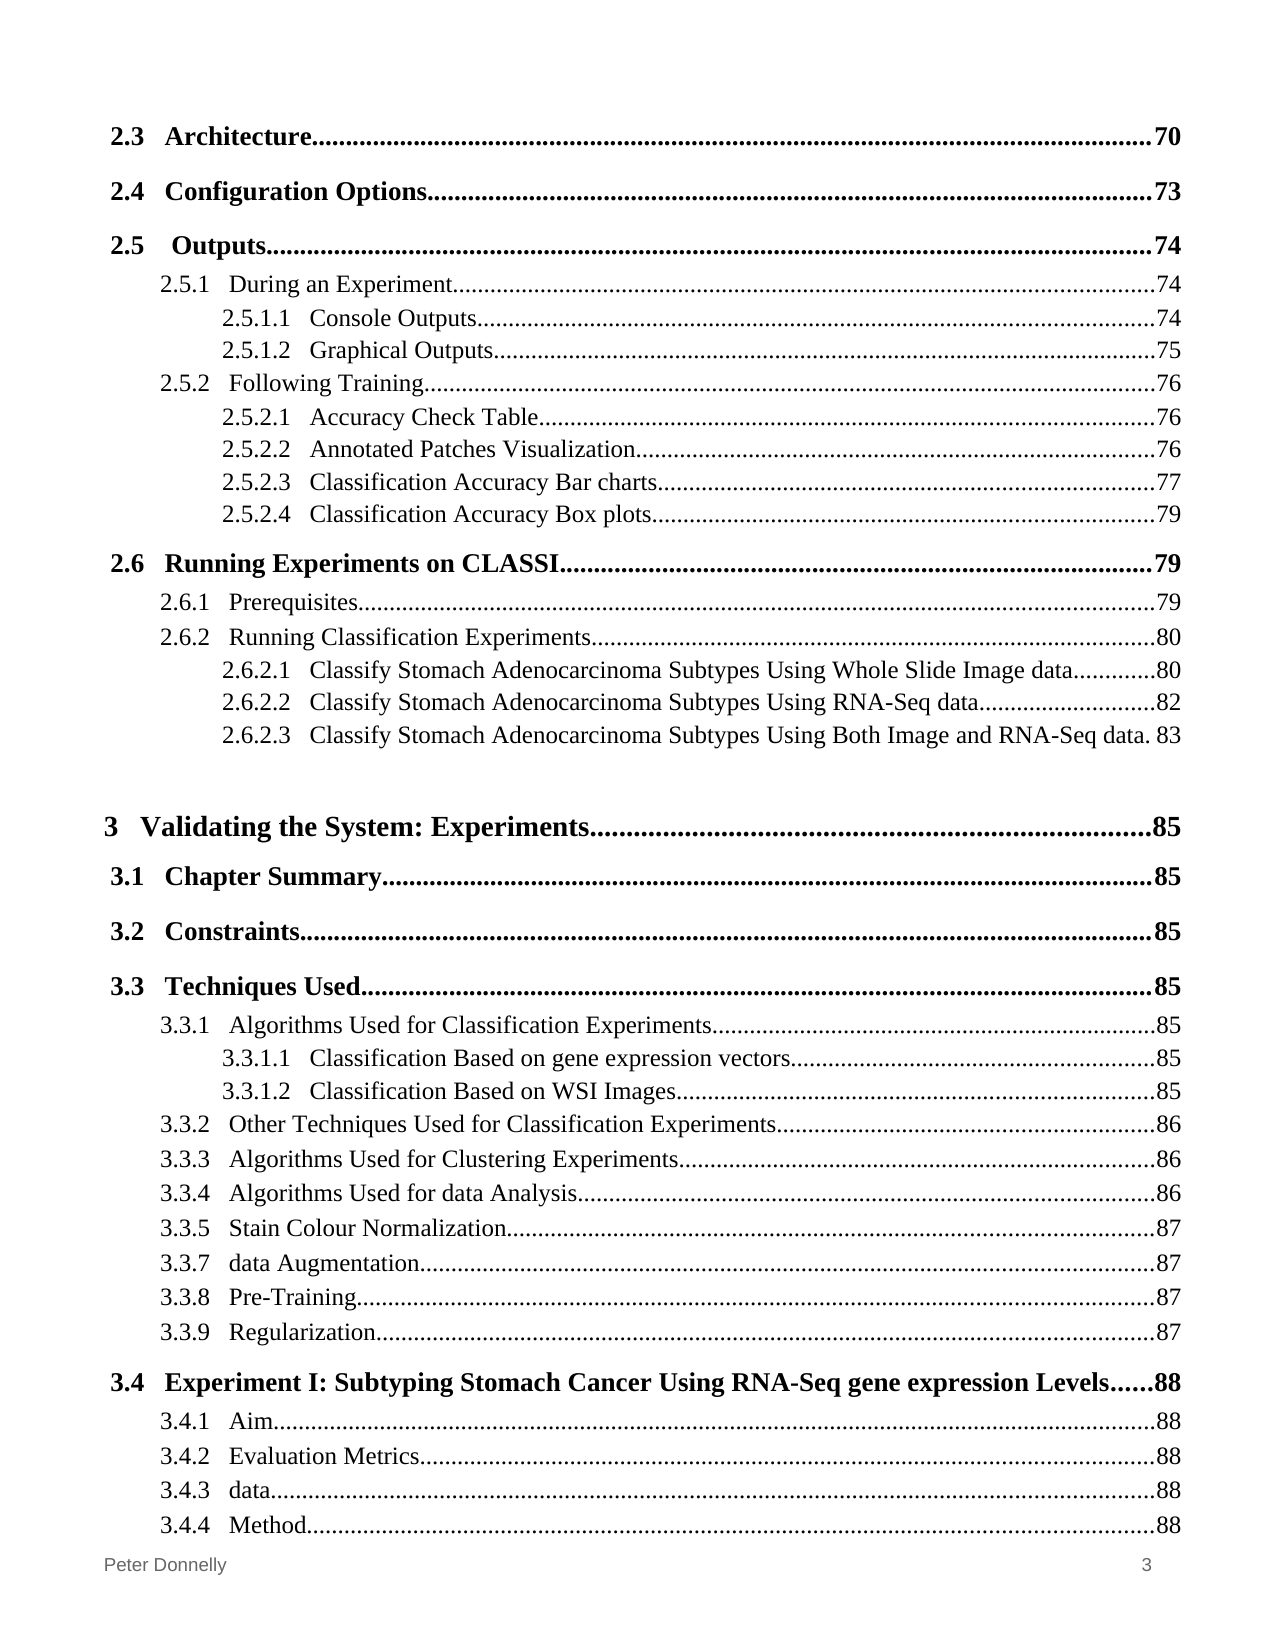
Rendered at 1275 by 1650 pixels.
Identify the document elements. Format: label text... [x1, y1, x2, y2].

text 3.4.4 Method 88 [154, 1510, 1181, 1539]
text 2.3 Architecture 70 [103, 120, 1181, 151]
text 3.3.1.1 Classification Based on gene expression vectors 85 [216, 1043, 1181, 1072]
text 3.3.1.2 Classification Based on WSI Images 85 [216, 1076, 1181, 1104]
text 3.3 Techniques Used 85 [103, 970, 1181, 1001]
text 3 Validating the System: Experiments 85 [103, 809, 1181, 843]
text 2.5.2.4 Classification Accuracy Box plots 79 [216, 499, 1181, 528]
text 2.5.2.3 Classification Accuracy Bar charts 77 [216, 467, 1181, 495]
text 3.4.2 Evaluation Metrics 88 [154, 1441, 1181, 1469]
text 2.4 Configuration Options 73 [103, 174, 1181, 206]
text 3.1 Chapter Summary 85 [103, 861, 1181, 892]
text 3.3.7 data Augmentation 87 [154, 1248, 1181, 1276]
text 3.4.1 Aim 88 [154, 1406, 1181, 1435]
text 3.3.3 Algorithms Used for Clustering Experiments 86 [154, 1144, 1181, 1173]
text 3.3.8 Pre-Training 87 [154, 1282, 1181, 1311]
text 3.4.3 data 88 [154, 1475, 1181, 1504]
text 2.6.2.3 Classify Stomach Adenocarcinoma Subtypes Using Both Image and RNA-Seq data 83 [216, 720, 1181, 748]
text 2.5.1.2 Graphical Outputs 75 [216, 335, 1181, 364]
text 2.6 Running Experiments on CLASSI 79 [103, 547, 1181, 578]
text 2.5 Outputs 74 [103, 229, 1181, 261]
text 3.3.5 Stain Colour Normalization 87 [154, 1213, 1181, 1242]
text 3.3.2 Other Techniques Used for Classification Experiments 86 [154, 1109, 1181, 1138]
text 2.6.2.1 Classify Stomach Adenocarcinoma Subtypes Using Whole Slide Image data 80 [216, 655, 1181, 684]
text 2.5.1 During an Experiment 74 [154, 269, 1181, 298]
text 2.5.2.1 Accuracy Check Table 76 [216, 402, 1181, 431]
text 2.6.1 Prerequisites 79 [154, 587, 1181, 616]
text 3.4 Experiment I: Subtyping Stomach Cancer Using RNA-Seq gene expression Levels 88 [103, 1366, 1181, 1397]
text 3.2 Constraints 85 [103, 915, 1181, 946]
text 2.5.2.2 Annotated Patches Visualization 76 [216, 434, 1181, 463]
text 2.5.2 Following Training 76 [154, 368, 1181, 397]
text 2.5.1.1 Console Outputs 74 [216, 303, 1181, 332]
text 3.3.9 Regularization 87 [154, 1317, 1181, 1346]
text 3.3.1 Algorithms Used for Classification Experiments 85 [154, 1010, 1181, 1039]
text 2.6.2 Running Classification Experiments 80 [154, 622, 1181, 650]
text 2.6.2.2 Classify Stomach Adenocarcinoma Subtypes Using RNA-Seq data 82 [216, 687, 1181, 716]
text 3.3.4 Algorithms Used for data Analysis 86 [154, 1178, 1181, 1207]
